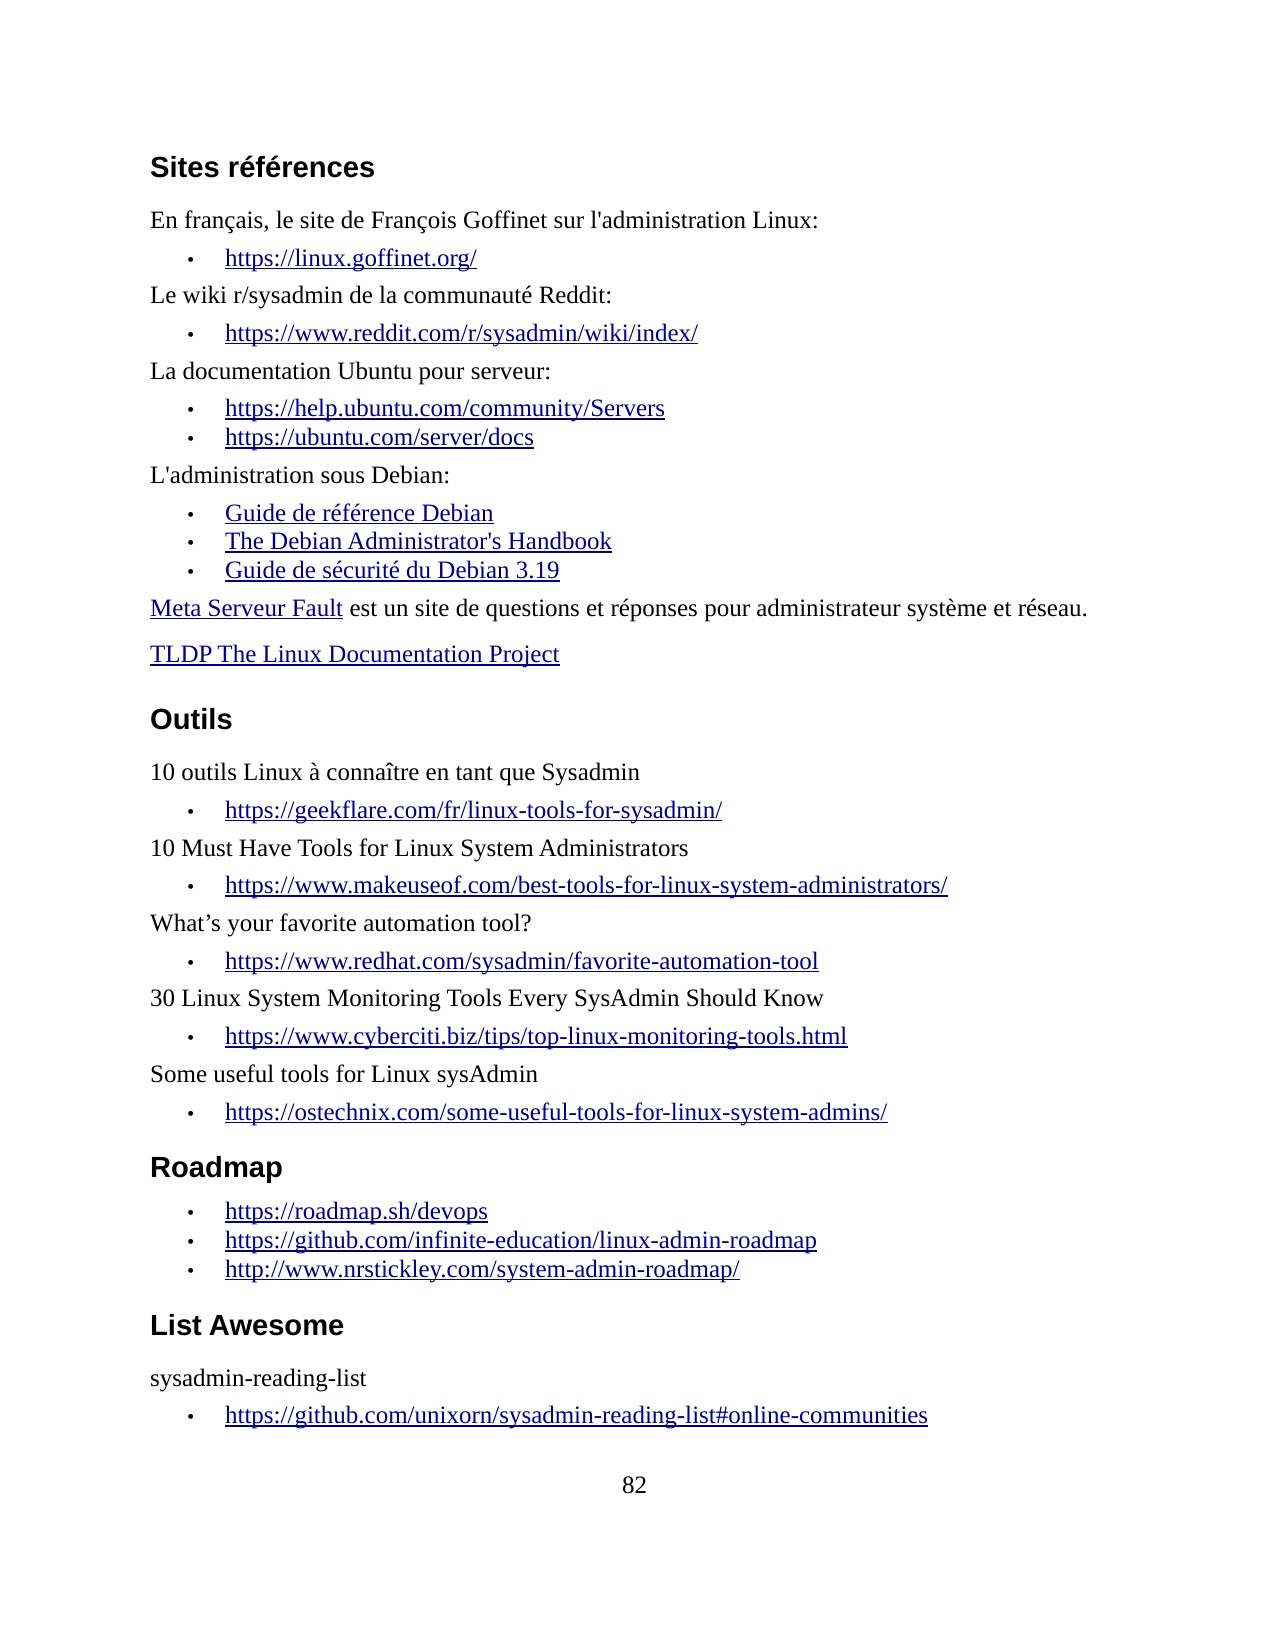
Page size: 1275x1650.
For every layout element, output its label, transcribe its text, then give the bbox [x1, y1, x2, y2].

list The Debian Administrator's Handbook [187, 526, 1125, 555]
list https://github.com/unixorn/sysadmin-reading-list#online-communities [187, 1400, 1125, 1429]
text TLDP The Linux Documentation Project [150, 639, 1125, 668]
list https://geekflare.com/fr/linux-tools-for-sysadmin/ [187, 795, 1125, 824]
list https://ubuntu.com/server/docs [187, 422, 1125, 451]
text 30 Linux System Monitoring Tools Every SysAdmin Should Know [150, 983, 1125, 1012]
text Le wiki r/sysadmin de la communauté Reddit: [150, 280, 1125, 309]
text En français, le site de François Goffinet sur l'administration Linux: [150, 205, 1125, 234]
list https://www.reddit.com/r/sysadmin/wiki/index/ [187, 318, 1125, 347]
text La documentation Ubuntu pour serveur: [150, 356, 1125, 384]
list https://linux.goffinet.org/ [187, 243, 1125, 271]
text L'administration sous Debian: [150, 460, 1125, 489]
list https://www.cyberciti.biz/tips/top-linux-monitoring-tools.html [187, 1021, 1125, 1050]
text sysadmin-reading-list [150, 1363, 1125, 1391]
list https://ostechnix.com/some-useful-tools-for-linux-system-admins/ [187, 1097, 1125, 1125]
list Guide de référence Debian [187, 498, 1125, 526]
subtitle Sites références [150, 150, 1125, 183]
list https://www.redhat.com/sysadmin/favorite-automation-tool [187, 946, 1125, 974]
list https://help.ubuntu.com/community/Servers [187, 393, 1125, 422]
list https://roadmap.sh/devops [187, 1196, 1125, 1225]
text What’s your favorite automation tool? [150, 908, 1125, 937]
subtitle List Awesome [150, 1308, 1125, 1341]
text Some useful tools for Linux sysAdmin [150, 1059, 1125, 1088]
subtitle Roadmap [150, 1150, 1125, 1184]
list Guide de sécurité du Debian 3.19 [187, 555, 1125, 584]
text 10 Must Have Tools for Linux System Administrators [150, 833, 1125, 861]
list https://github.com/infinite-education/linux-admin-roadmap [187, 1225, 1125, 1254]
subtitle Outils [150, 702, 1125, 736]
list http://www.nrstickley.com/system-admin-roadmap/ [187, 1254, 1125, 1283]
list https://www.makeuseof.com/best-tools-for-linux-system-administrators/ [187, 870, 1125, 899]
text Meta Serveur Fault est un site de questions et réponses pour administrateur système et réseau. [150, 593, 1125, 622]
text 10 outils Linux à connaître en tant que Sysadmin [150, 757, 1125, 786]
